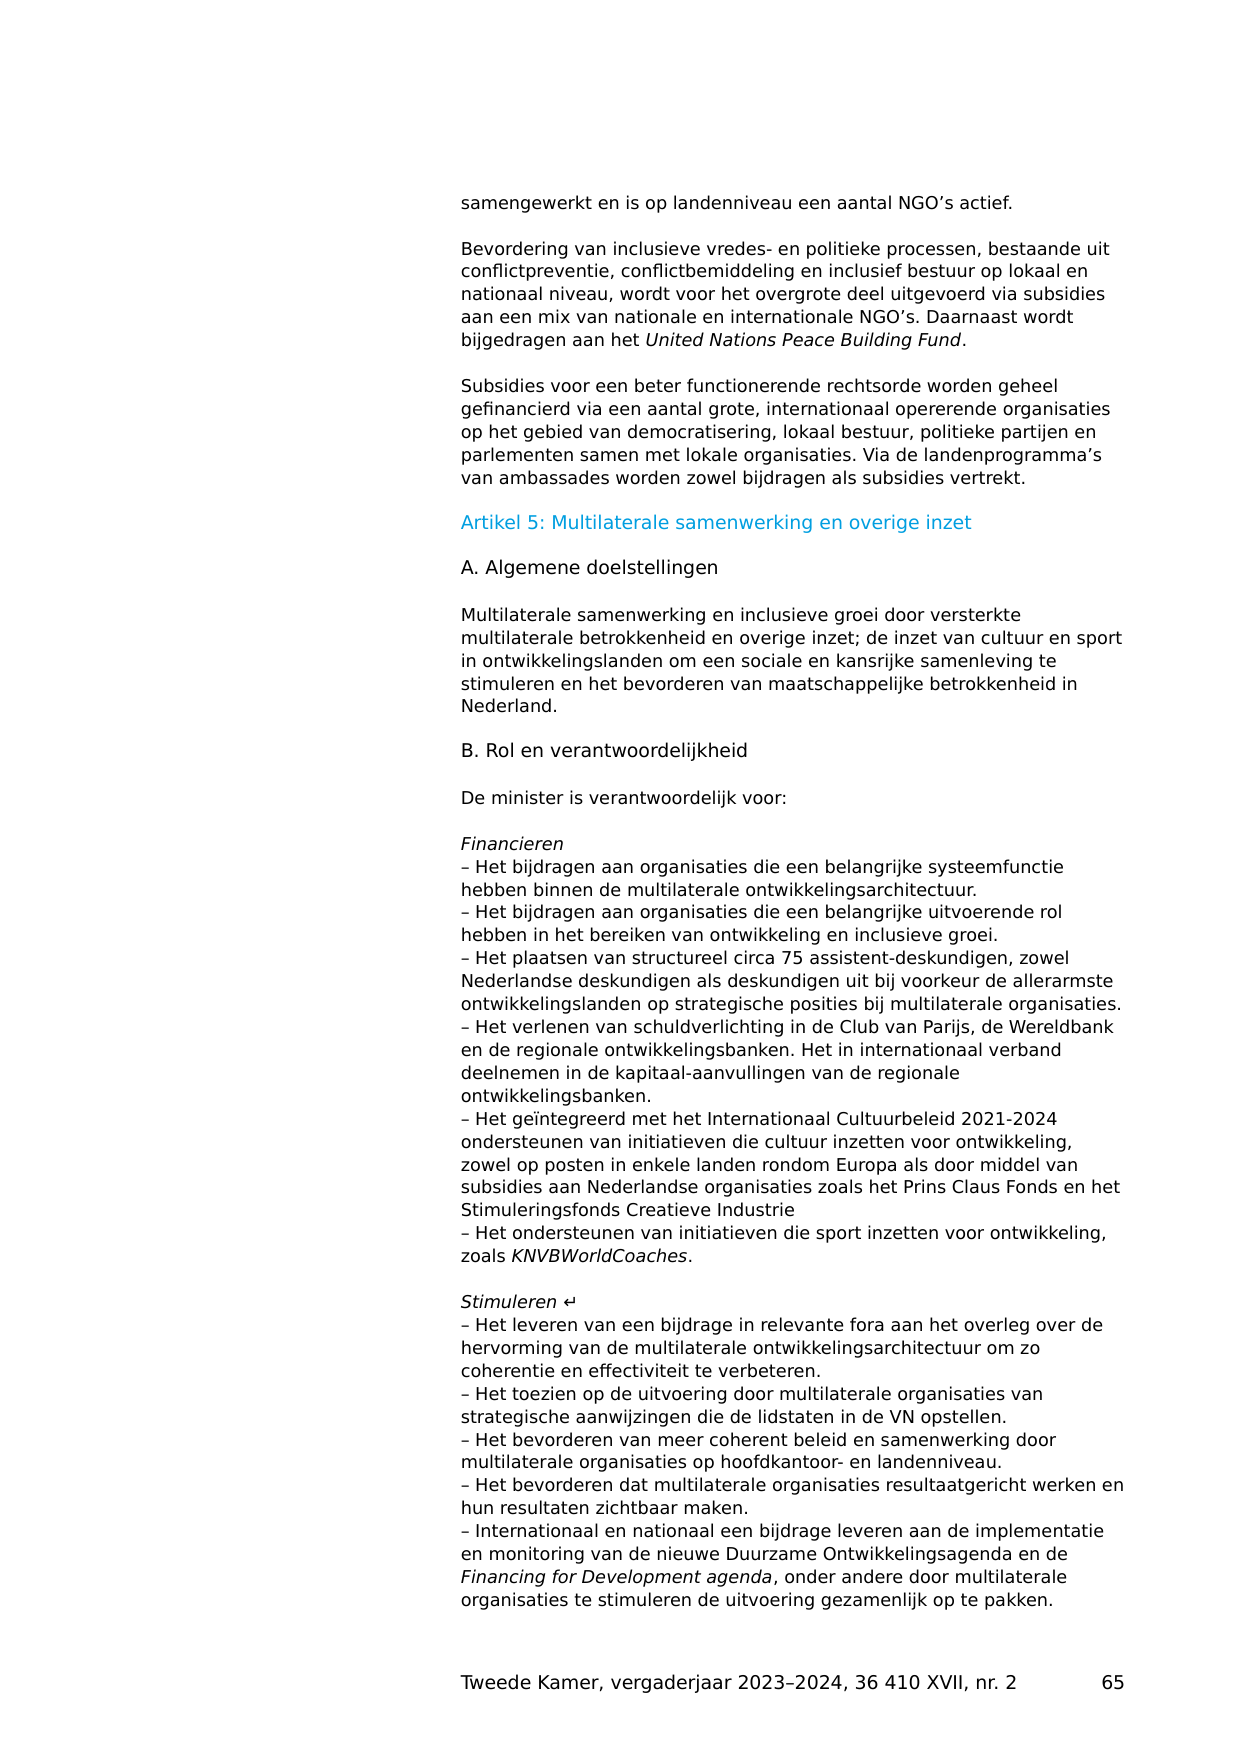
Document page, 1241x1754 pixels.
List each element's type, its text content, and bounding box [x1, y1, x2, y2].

text Subsidies voor een beter functionerende rechtsorde worden geheel gefinancierd via een aantal grote, internationaal opererende organisaties op het gebied van democratisering, lokaal bestuur, politieke partijen en parlementen samen met lokale organisaties. Via de landenprogramma’s van ambassades worden zowel bijdragen als subsidies vertrekt. [461, 374, 1125, 489]
title B. Rol en verantwoordelijkheid [461, 740, 1125, 762]
text samengewerkt en is op landenniveau een aantal NGO’s actief. [461, 191, 1125, 214]
text Multilaterale samenwerking en inclusieve groei door versterkte multilaterale betrokkenheid en overige inzet; de inzet van cultuur en sport in ontwikkelingslanden om een sociale en kansrijke samenleving te stimuleren en het bevorderen van maatschappelijke betrokkenheid in Nederland. [461, 603, 1125, 717]
title A. Algemene doelstellingen [461, 557, 1125, 579]
text Stimuleren ↵ – Het leveren van een bijdrage in relevante fora aan het overleg over de hervorming van de multilaterale ontwikkelingsarchitectuur om zo coherentie en effectiviteit te verbeteren. – Het toezien op de uitvoering door multilaterale organisaties van strategische aanwijzingen die de lidstaten in de VN opstellen. – Het bevorderen van meer coherent beleid en samenwerking door multilaterale organisaties op hoofdkantoor- en landenniveau. – Het bevorderen dat multilaterale organisaties resultaatgericht werken en hun resultaten zichtbaar maken. – Internationaal en nationaal een bijdrage leveren aan de implementatie en monitoring van de nieuwe Duurzame Ontwikkelingsagenda en de Financing for Development agenda, onder andere door multilaterale organisaties te stimuleren de uitvoering gezamenlijk op te pakken. [461, 1290, 1125, 1611]
title Artikel 5: Multilaterale samenwerking en overige inzet [461, 512, 1125, 533]
text Financieren – Het bijdragen aan organisaties die een belangrijke systeemfunctie hebben binnen de multilaterale ontwikkelingsarchitectuur. – Het bijdragen aan organisaties die een belangrijke uitvoerende rol hebben in het bereiken van ontwikkeling en inclusieve groei. – Het plaatsen van structureel circa 75 assistent-deskundigen, zowel Nederlandse deskundigen als deskundigen uit bij voorkeur de allerarmste ontwikkelingslanden op strategische posities bij multilaterale organisaties. – Het verlenen van schuldverlichting in de Club van Parijs, de Wereldbank en de regionale ontwikkelingsbanken. Het in internationaal verband deelnemen in de kapitaal-aanvullingen van de regionale ontwikkelingsbanken. – Het geïntegreerd met het Internationaal Cultuurbeleid 2021-2024 ondersteunen van initiatieven die cultuur inzetten voor ontwikkeling, zowel op posten in enkele landen rondom Europa als door middel van subsidies aan Nederlandse organisaties zoals het Prins Claus Fonds en het Stimuleringsfonds Creatieve Industrie – Het ondersteunen van initiatieven die sport inzetten voor ontwikkeling, zoals KNVBWorldCoaches. [461, 832, 1125, 1267]
text Bevordering van inclusieve vredes- en politieke processen, bestaande uit conflictpreventie, conflictbemiddeling en inclusief bestuur op lokaal en nationaal niveau, wordt voor het overgrote deel uitgevoerd via subsidies aan een mix van nationale en internationale NGO’s. Daarnaast wordt bijgedragen aan het United Nations Peace Building Fund. [461, 237, 1125, 351]
text De minister is verantwoordelijk voor: [461, 786, 1125, 809]
